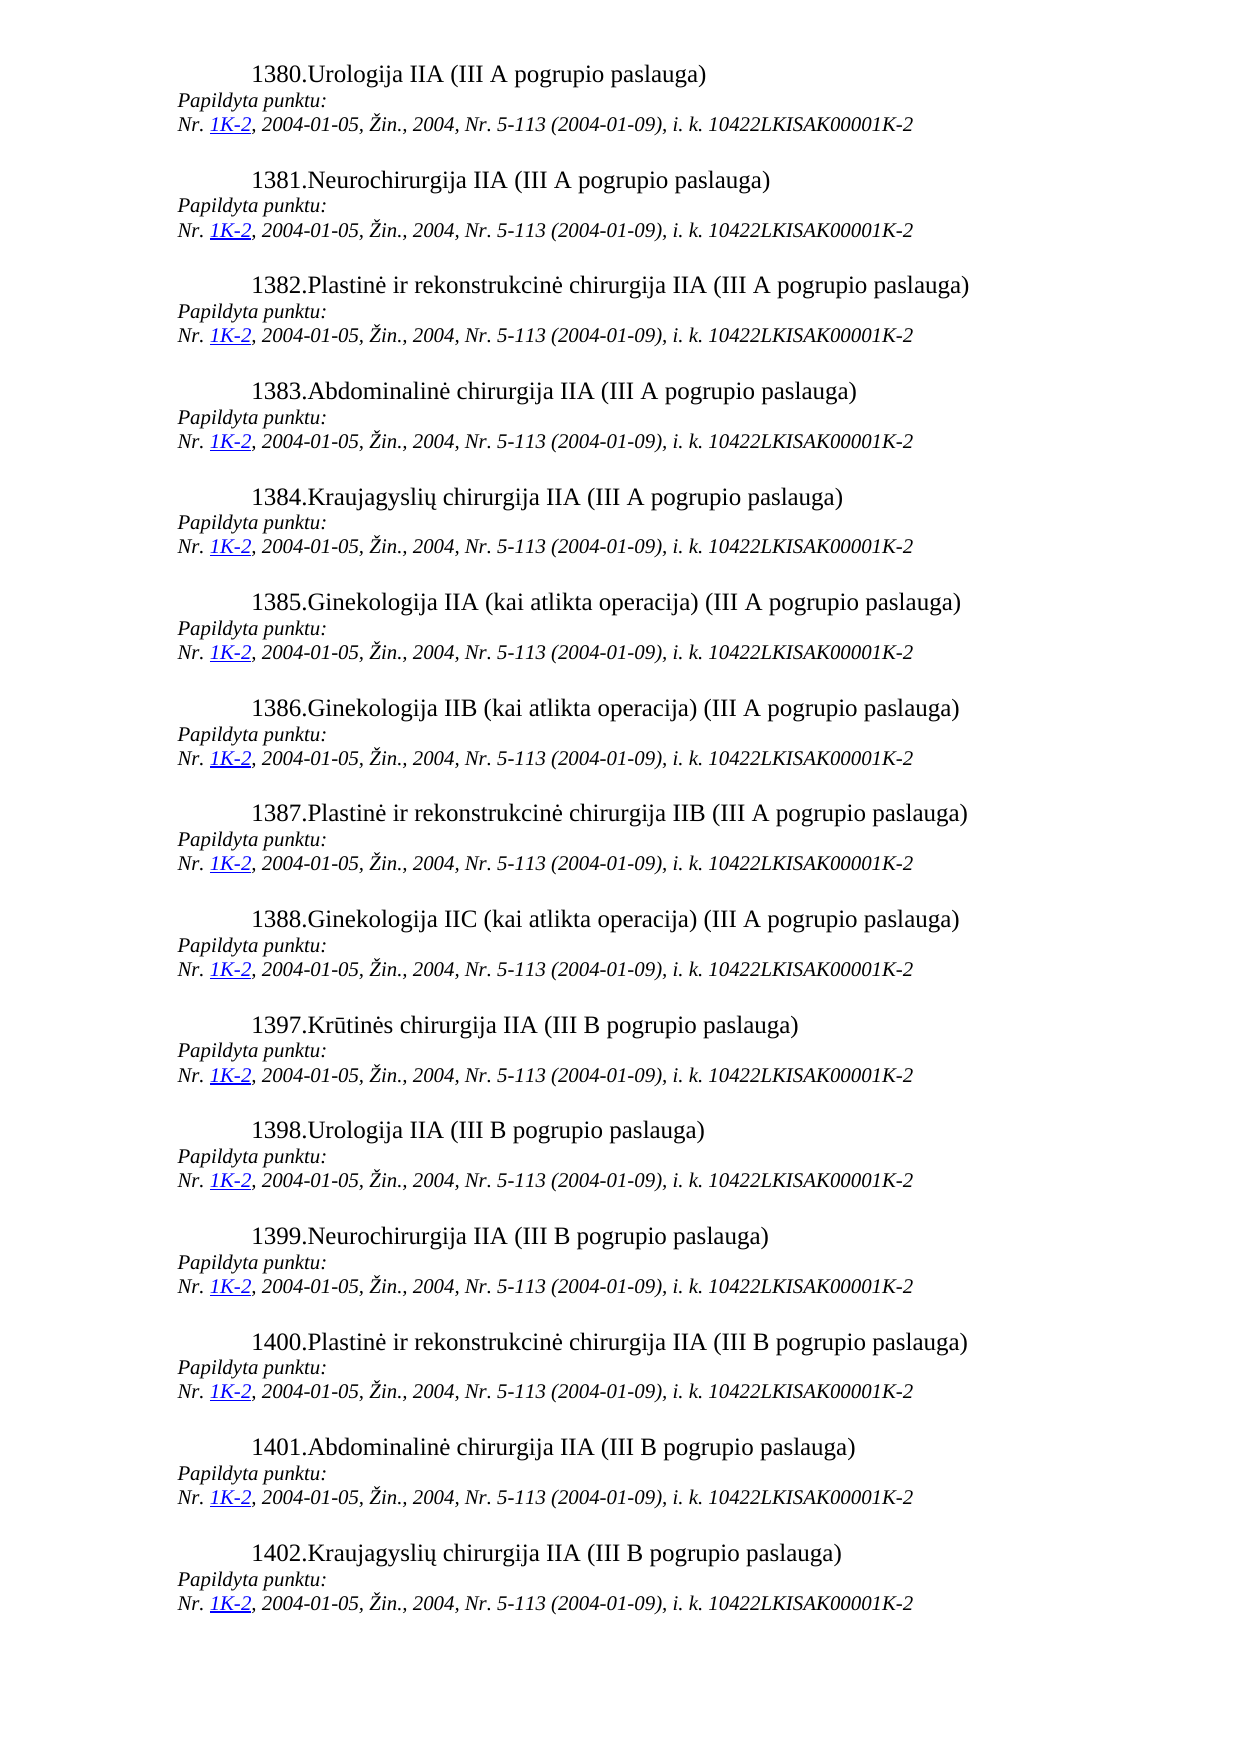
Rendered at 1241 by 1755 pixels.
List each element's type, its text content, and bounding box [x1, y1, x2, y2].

text Papildyta punktu: [177, 405, 1181, 429]
text 1384.Kraujagyslių chirurgija IIA (III A pogrupio paslauga) [177, 482, 1181, 510]
text 1385.Ginekologija IIA (kai atlikta operacija) (III A pogrupio paslauga) [177, 587, 1181, 616]
text Nr. 1K-2, 2004-01-05, Žin., 2004, Nr. 5-113 (2004-01-09), i. k. 10422LKISAK00001K-2 [177, 1168, 1181, 1192]
text Nr. 1K-2, 2004-01-05, Žin., 2004, Nr. 5-113 (2004-01-09), i. k. 10422LKISAK00001K-2 [177, 112, 1181, 136]
text Nr. 1K-2, 2004-01-05, Žin., 2004, Nr. 5-113 (2004-01-09), i. k. 10422LKISAK00001K-2 [177, 1591, 1181, 1615]
text Nr. 1K-2, 2004-01-05, Žin., 2004, Nr. 5-113 (2004-01-09), i. k. 10422LKISAK00001K-2 [177, 429, 1181, 453]
text Nr. 1K-2, 2004-01-05, Žin., 2004, Nr. 5-113 (2004-01-09), i. k. 10422LKISAK00001K-2 [177, 1274, 1181, 1298]
text Nr. 1K-2, 2004-01-05, Žin., 2004, Nr. 5-113 (2004-01-09), i. k. 10422LKISAK00001K-2 [177, 323, 1181, 347]
text 1388.Ginekologija IIC (kai atlikta operacija) (III A pogrupio paslauga) [177, 904, 1181, 933]
text Nr. 1K-2, 2004-01-05, Žin., 2004, Nr. 5-113 (2004-01-09), i. k. 10422LKISAK00001K-2 [177, 1379, 1181, 1403]
text 1382.Plastinė ir rekonstrukcinė chirurgija IIA (III A pogrupio paslauga) [177, 270, 1181, 299]
text Papildyta punktu: [177, 193, 1181, 217]
text Papildyta punktu: [177, 933, 1181, 957]
text Papildyta punktu: [177, 722, 1181, 746]
text 1381.Neurochirurgija IIA (III A pogrupio paslauga) [177, 165, 1181, 193]
text Nr. 1K-2, 2004-01-05, Žin., 2004, Nr. 5-113 (2004-01-09), i. k. 10422LKISAK00001K-2 [177, 1485, 1181, 1509]
text Nr. 1K-2, 2004-01-05, Žin., 2004, Nr. 5-113 (2004-01-09), i. k. 10422LKISAK00001K-2 [177, 217, 1181, 242]
text Papildyta punktu: [177, 299, 1181, 323]
text Papildyta punktu: [177, 616, 1181, 640]
text 1397.Krūtinės chirurgija IIA (III B pogrupio paslauga) [177, 1010, 1181, 1038]
text Nr. 1K-2, 2004-01-05, Žin., 2004, Nr. 5-113 (2004-01-09), i. k. 10422LKISAK00001K-2 [177, 640, 1181, 664]
text 1398.Urologija IIA (III B pogrupio paslauga) [177, 1115, 1181, 1144]
text 1400.Plastinė ir rekonstrukcinė chirurgija IIA (III B pogrupio paslauga) [177, 1327, 1181, 1355]
text 1380.Urologija IIA (III A pogrupio paslauga) [177, 59, 1181, 88]
text 1387.Plastinė ir rekonstrukcinė chirurgija IIB (III A pogrupio paslauga) [177, 798, 1181, 827]
text 1386.Ginekologija IIB (kai atlikta operacija) (III A pogrupio paslauga) [177, 693, 1181, 722]
text Papildyta punktu: [177, 1250, 1181, 1274]
text Papildyta punktu: [177, 1355, 1181, 1379]
text Papildyta punktu: [177, 1461, 1181, 1485]
text Papildyta punktu: [177, 1144, 1181, 1168]
text Nr. 1K-2, 2004-01-05, Žin., 2004, Nr. 5-113 (2004-01-09), i. k. 10422LKISAK00001K-2 [177, 851, 1181, 875]
text Papildyta punktu: [177, 510, 1181, 534]
text Nr. 1K-2, 2004-01-05, Žin., 2004, Nr. 5-113 (2004-01-09), i. k. 10422LKISAK00001K-2 [177, 957, 1181, 981]
text 1383.Abdominalinė chirurgija IIA (III A pogrupio paslauga) [177, 376, 1181, 405]
text Papildyta punktu: [177, 827, 1181, 851]
text Papildyta punktu: [177, 1038, 1181, 1062]
text Papildyta punktu: [177, 1567, 1181, 1591]
text Nr. 1K-2, 2004-01-05, Žin., 2004, Nr. 5-113 (2004-01-09), i. k. 10422LKISAK00001K-2 [177, 534, 1181, 558]
text 1402.Kraujagyslių chirurgija IIA (III B pogrupio paslauga) [177, 1538, 1181, 1567]
text 1401.Abdominalinė chirurgija IIA (III B pogrupio paslauga) [177, 1432, 1181, 1461]
text 1399.Neurochirurgija IIA (III B pogrupio paslauga) [177, 1221, 1181, 1250]
text Nr. 1K-2, 2004-01-05, Žin., 2004, Nr. 5-113 (2004-01-09), i. k. 10422LKISAK00001K-2 [177, 1062, 1181, 1087]
text Nr. 1K-2, 2004-01-05, Žin., 2004, Nr. 5-113 (2004-01-09), i. k. 10422LKISAK00001K-2 [177, 746, 1181, 770]
text Papildyta punktu: [177, 88, 1181, 112]
